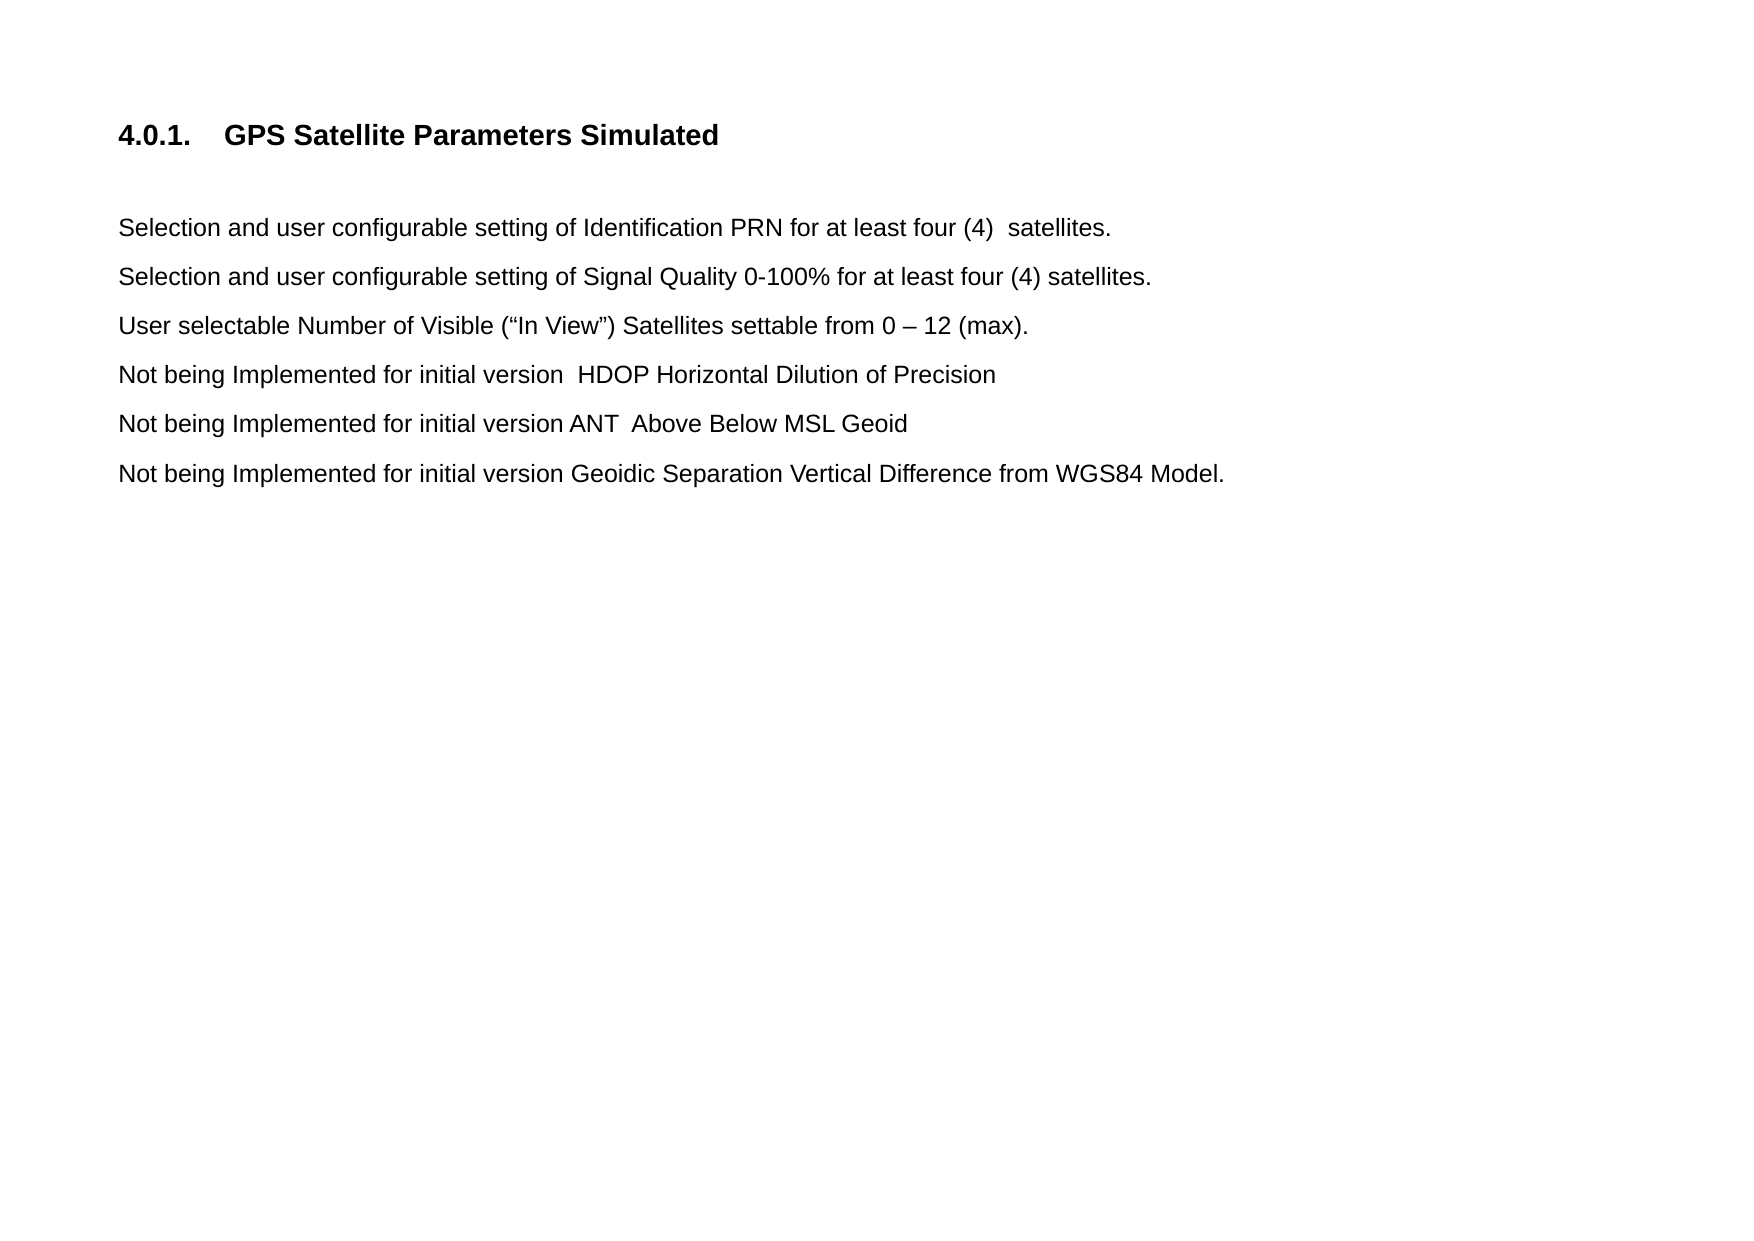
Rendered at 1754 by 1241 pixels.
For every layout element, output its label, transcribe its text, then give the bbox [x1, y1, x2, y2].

text Not being Implemented for initial version Geoidic Separation Vertical Difference from WGS84 Model. [118, 458, 1636, 487]
text Selection and user configurable setting of Identification PRN for at least four (4) satellites. [118, 213, 1636, 242]
subtitle GPS Satellite Parameters Simulated [118, 118, 1636, 152]
text User selectable Number of Visible (“In View”) Satellites settable from 0 – 12 (max). [118, 311, 1636, 340]
text Selection and user configurable setting of Signal Quality 0-100% for at least four (4) satellites. [118, 262, 1636, 291]
text Not being Implemented for initial version ANT Above Below MSL Geoid [118, 409, 1636, 438]
text Not being Implemented for initial version HDOP Horizontal Dilution of Precision [118, 360, 1636, 389]
